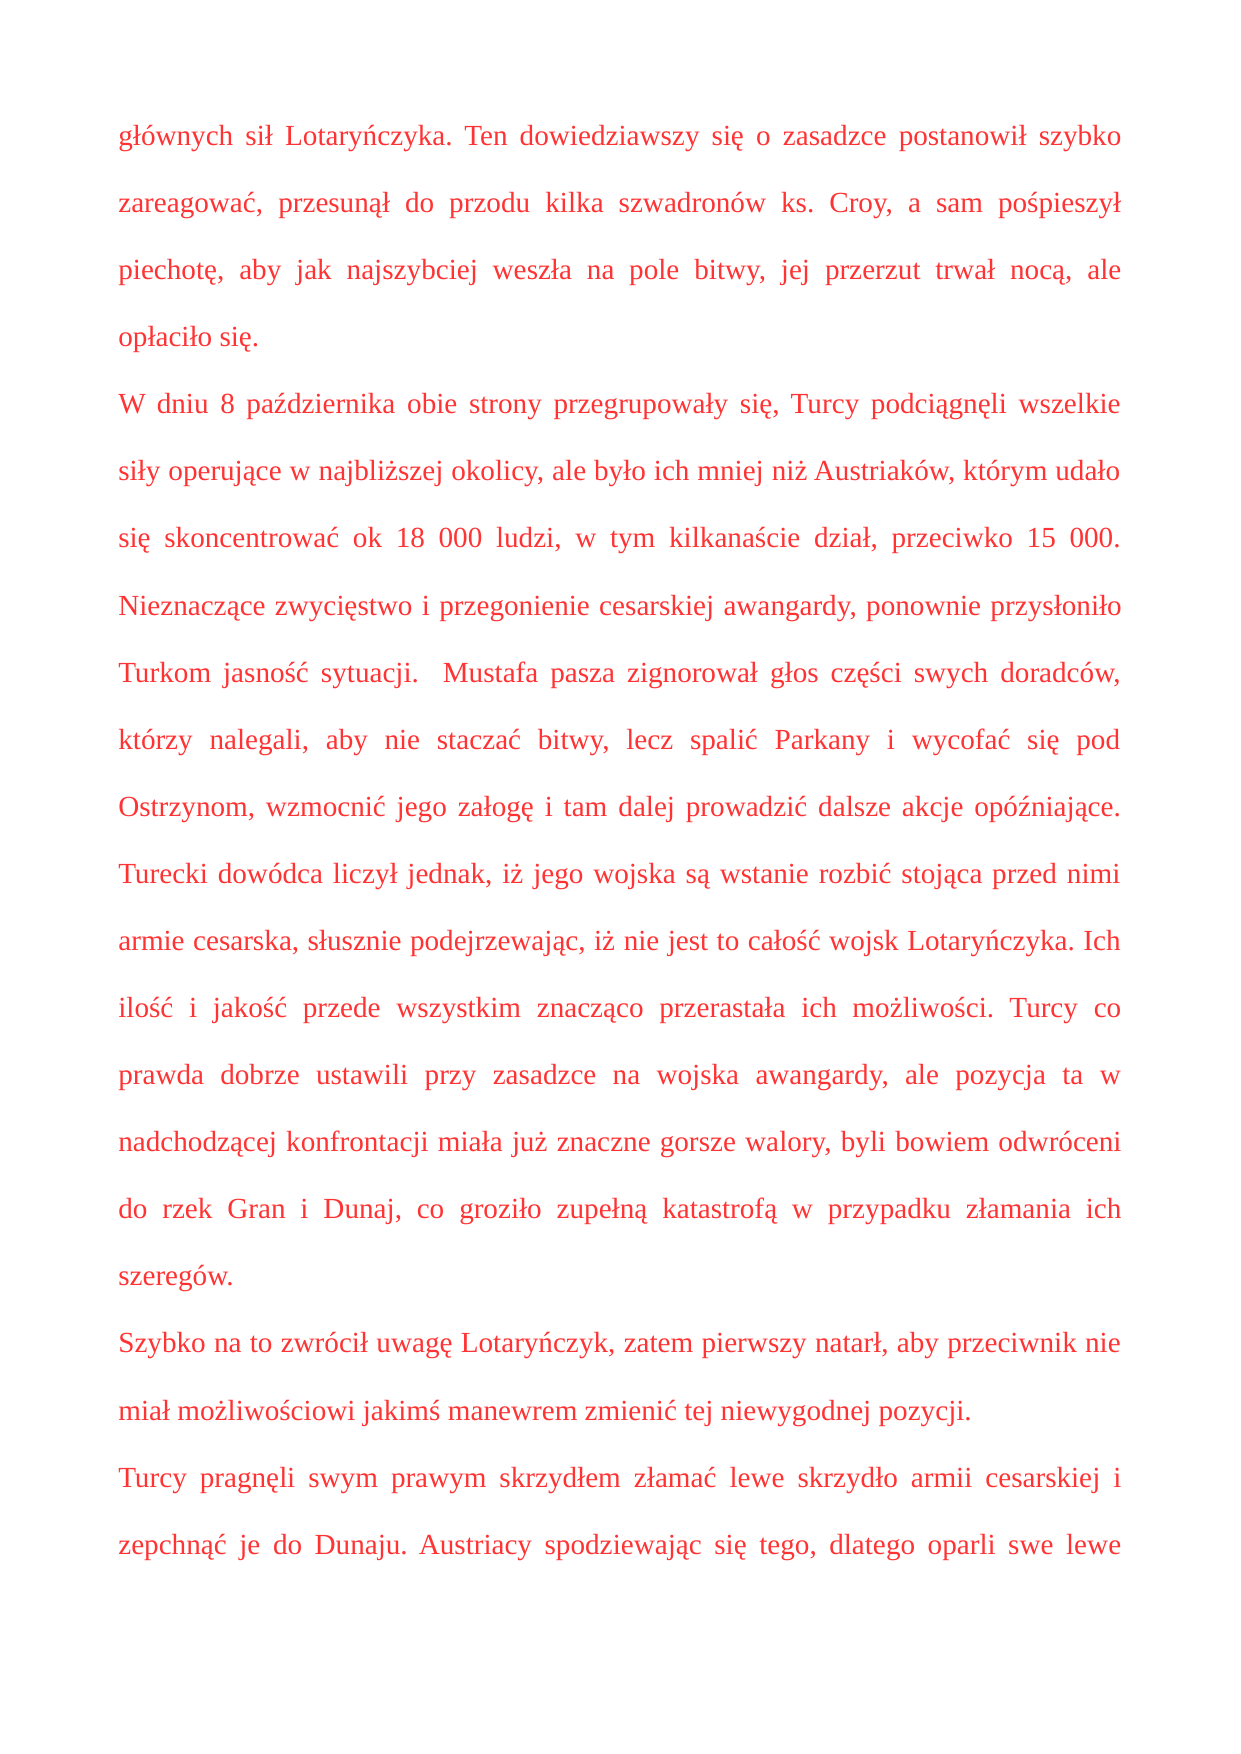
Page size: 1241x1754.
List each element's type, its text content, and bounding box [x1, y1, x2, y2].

text Szybko na to zwrócił uwagę Lotaryńczyk, zatem pierwszy natarł, aby przeciwnik nie miał możliwościowi jakimś manewrem zmienić tej niewygodnej pozycji. [118, 1326, 1122, 1426]
text głównych sił Lotaryńczyka. Ten dowiedziawszy się o zasadzce postanowił szybko zareagować, przesunął do przodu kilka szwadronów ks. Croy, a sam pośpieszył piechotę, aby jak najszybciej weszła na pole bitwy, jej przerzut trwał nocą, ale opłaciło się. [118, 118, 1122, 353]
text W dniu 8 października obie strony przegrupowały się, Turcy podciągnęli wszelkie siły operujące w najbliższej okolicy, ale było ich mniej niż Austriaków, którym udało się skoncentrować ok 18 000 ludzi, w tym kilkanaście dział, przeciwko 15 000. Nieznaczące zwycięstwo i przegonienie cesarskiej awangardy, ponownie przysłoniło Turkom jasność sytuacji. Mustafa pasza zignorował głos części swych doradców, którzy nalegali, aby nie staczać bitwy, lecz spalić Parkany i wycofać się pod Ostrzynom, wzmocnić jego załogę i tam dalej prowadzić dalsze akcje opóźniające. Turecki dowódca liczył jednak, iż jego wojska są wstanie rozbić stojąca przed nimi armie cesarska, słusznie podejrzewając, iż nie jest to całość wojsk Lotaryńczyka. Ich ilość i jakość przede wszystkim znacząco przerastała ich możliwości. Turcy co prawda dobrze ustawili przy zasadzce na wojska awangardy, ale pozycja ta w nadchodzącej konfrontacji miała już znaczne gorsze walory, byli bowiem odwróceni do rzek Gran i Dunaj, co groziło zupełną katastrofą w przypadku złamania ich szeregów. [118, 386, 1122, 1292]
text Turcy pragnęli swym prawym skrzydłem złamać lewe skrzydło armii cesarskiej i zepchnąć je do Dunaju. Austriacy spodziewając się tego, dlatego oparli swe lewe [118, 1460, 1122, 1560]
